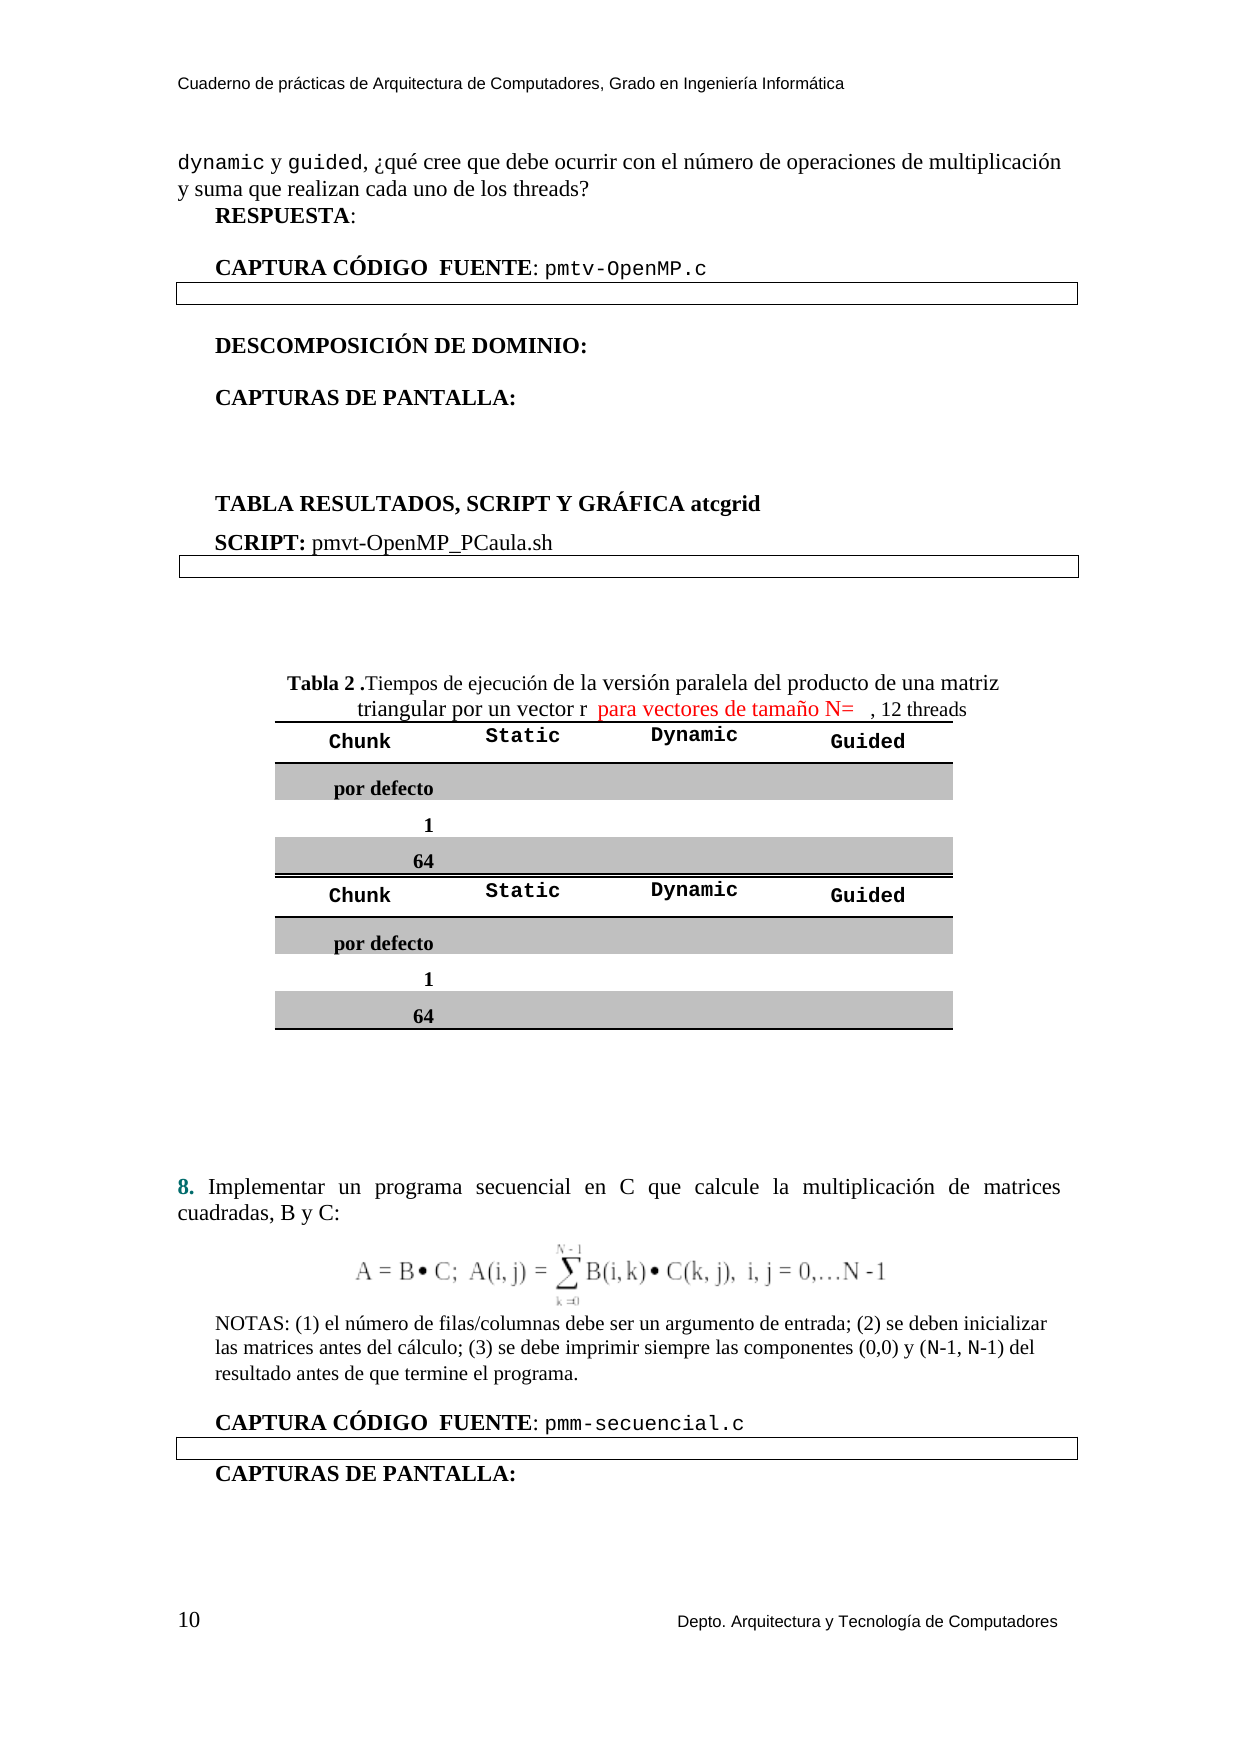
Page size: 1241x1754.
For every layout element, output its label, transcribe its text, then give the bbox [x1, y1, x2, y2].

table_header Chunk [275, 723, 445, 762]
text CAPTURA CÓDIGO FUENTE: pmtv-OpenMP.c [215, 254, 1063, 282]
table_cell [445, 837, 606, 873]
table_cell [445, 918, 606, 954]
table_cell por defecto [275, 764, 445, 800]
table_header Guided [783, 878, 953, 916]
text CAPTURA CÓDIGO FUENTE: pmm-secuencial.c [215, 1409, 1063, 1437]
table_cell 64 [275, 991, 445, 1028]
table_header Static [445, 878, 606, 916]
text DESCOMPOSICIÓN DE DOMINIO: [215, 332, 1063, 358]
table_cell 1 [275, 955, 445, 991]
table_cell [445, 764, 606, 800]
text CAPTURAS DE PANTALLA: [215, 1460, 1063, 1486]
table_header Chunk [275, 878, 445, 916]
table_cell [783, 991, 953, 1028]
table_cell 64 [275, 837, 445, 873]
table_cell [783, 837, 953, 873]
table_cell [783, 764, 953, 800]
table_cell [783, 918, 953, 954]
table_header [177, 1438, 1077, 1459]
table_cell [445, 800, 606, 837]
table_header Dynamic [606, 878, 783, 916]
table_cell [783, 955, 953, 991]
table_cell por defecto [275, 918, 445, 954]
table_header [177, 283, 1077, 304]
list SCRIPT: pmvt-OpenMP_PCaula.sh [214, 529, 1063, 555]
table_header [177, 876, 1034, 1030]
table_cell [606, 800, 783, 837]
table_header Static [445, 723, 606, 762]
table_cell [606, 991, 783, 1028]
table_cell [606, 955, 783, 991]
table_header [180, 556, 1078, 577]
text TABLA RESULTADOS, SCRIPT Y GRÁFICA atcgrid [215, 490, 1063, 516]
table_cell 1 [275, 800, 445, 837]
table_cell [606, 918, 783, 954]
table_cell [783, 800, 953, 837]
table_header Dynamic [606, 723, 783, 762]
text RESPUESTA: [215, 202, 1063, 228]
table_header Guided [783, 723, 953, 762]
table_cell [606, 764, 783, 800]
list dynamic y guided, ¿qué cree que debe ocurrir con el número de operaciones de multiplicación y suma que realizan cada uno de los threads? [177, 148, 1063, 202]
list 8. Implementar un programa secuencial en C que calcule la multiplicación de matrices cuadradas, B y C: [177, 1173, 1063, 1226]
table_cell [445, 955, 606, 991]
table_cell [177, 721, 1034, 876]
text CAPTURAS DE PANTALLA: [215, 384, 1063, 411]
table_header Tiempos de ejecución de la versión paralela del producto de una matriz triangular por un vector r para vectores de tamaño N= , 12 threads [177, 644, 1034, 721]
table_cell [606, 837, 783, 873]
text NOTAS: (1) el número de filas/columnas debe ser un argumento de entrada; (2) se deben inicializar las matrices antes del cálculo; (3) se debe imprimir siempre las componentes (0,0) y (N-1, N-1) del resultado antes de que termine el programa. [215, 1311, 1063, 1385]
table_cell [445, 991, 606, 1028]
